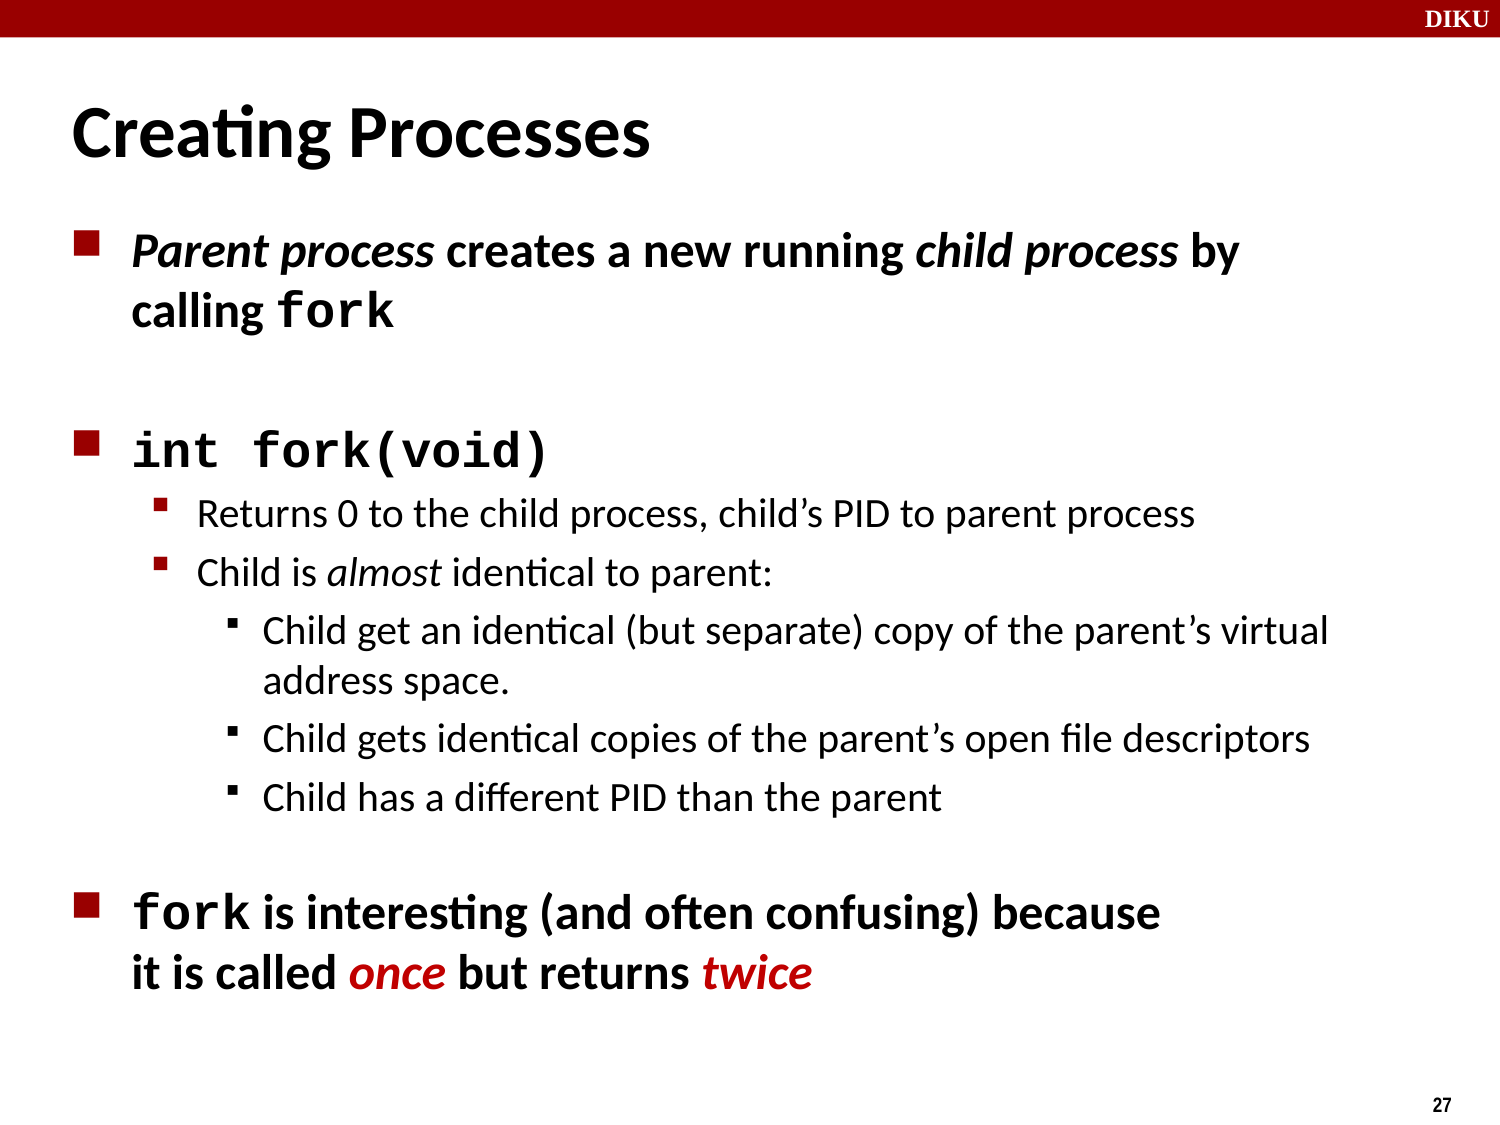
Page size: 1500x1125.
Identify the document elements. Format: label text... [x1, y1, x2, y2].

text_box Creating Processes [57, 80, 1233, 175]
text_box Parent process creates a new running child process by calling fork int fork(void) Returns 0 to the child process, child’s PID to parent process Child is almost identical to parent: Child get an identical (but separate) copy of the parent’s virtual address space. Child gets identical copies of the parent’s open file descriptors Child has a different PID than the parent fork is interesting (and often confusing) because it is called once but returns twice [60, 210, 1376, 1075]
